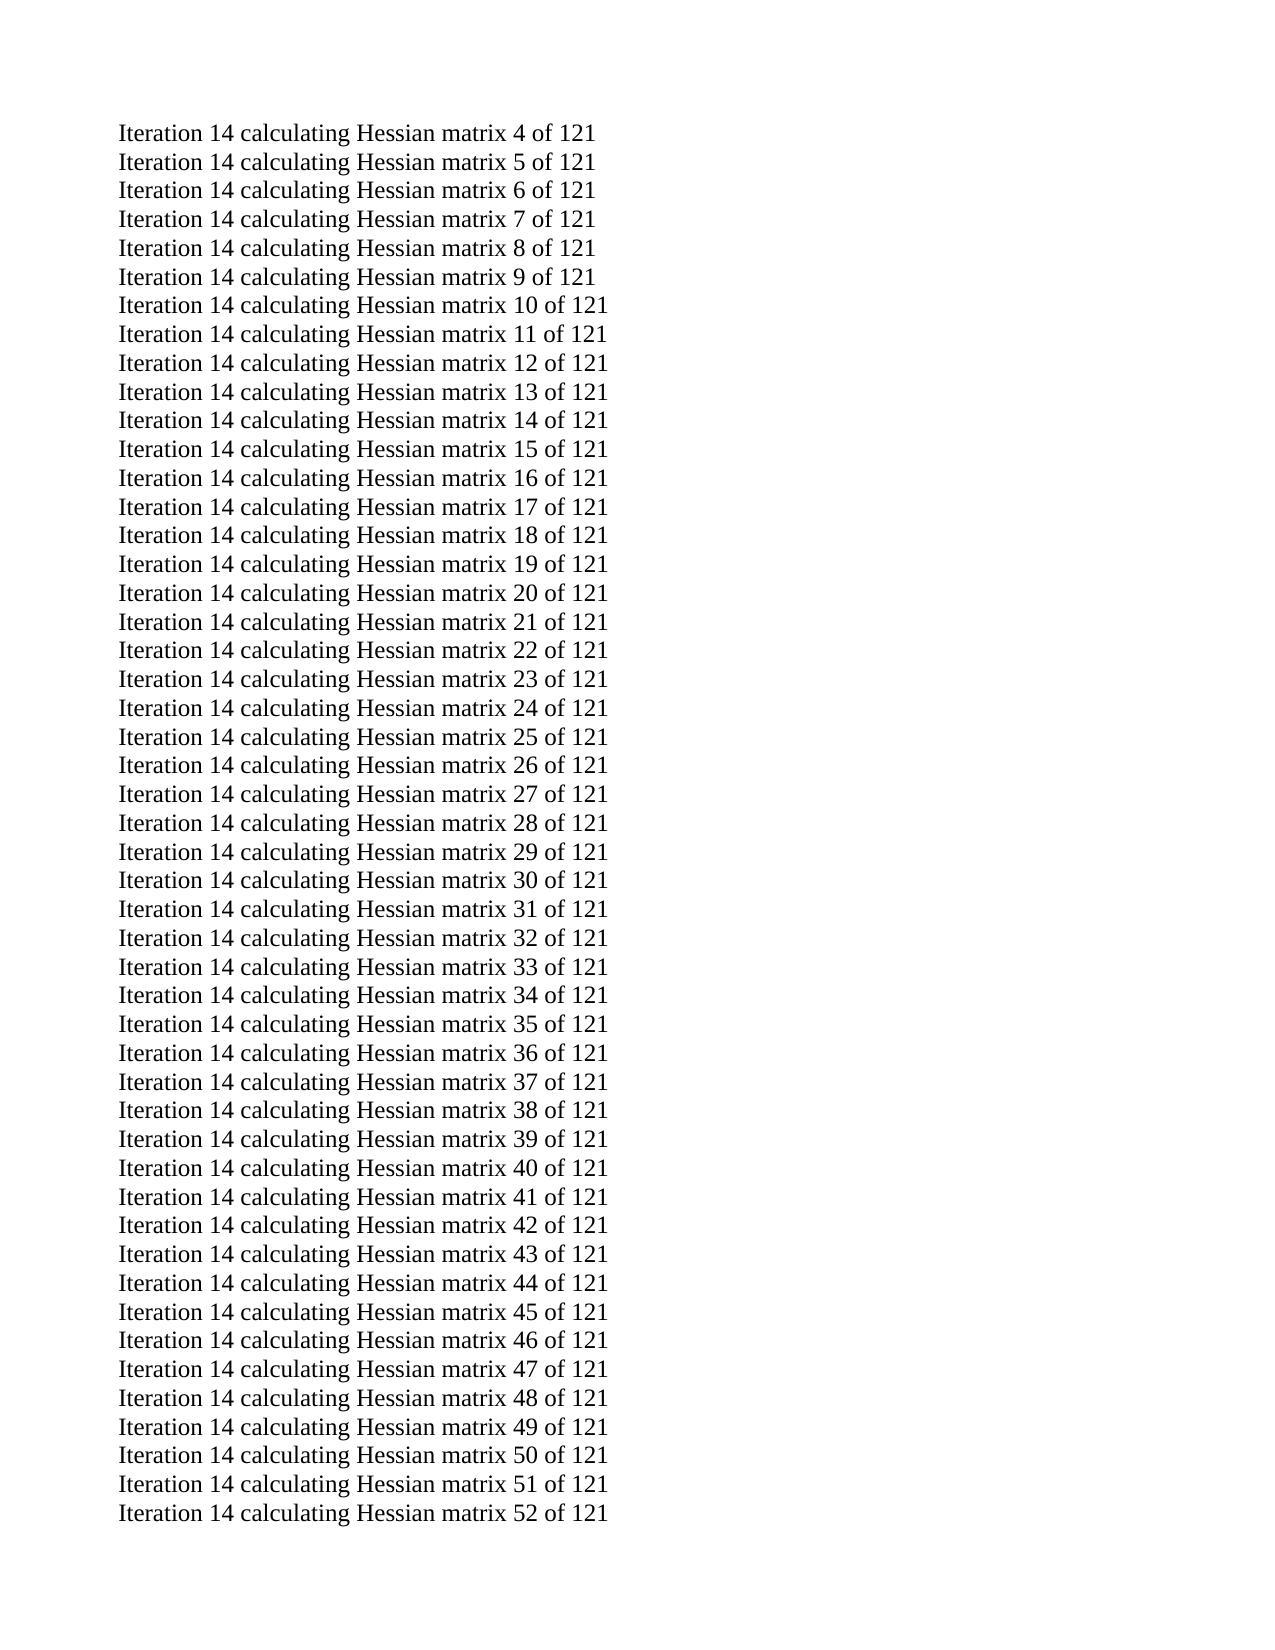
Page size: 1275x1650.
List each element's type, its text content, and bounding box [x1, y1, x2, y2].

text Iteration 14 calculating Hessian matrix 52 of 121 [118, 1498, 1157, 1527]
text Iteration 14 calculating Hessian matrix 25 of 121 [118, 722, 1157, 751]
text Iteration 14 calculating Hessian matrix 15 of 121 [118, 434, 1157, 463]
text Iteration 14 calculating Hessian matrix 40 of 121 [118, 1153, 1157, 1182]
text Iteration 14 calculating Hessian matrix 23 of 121 [118, 664, 1157, 693]
text Iteration 14 calculating Hessian matrix 26 of 121 [118, 751, 1157, 779]
text Iteration 14 calculating Hessian matrix 31 of 121 [118, 894, 1157, 923]
text Iteration 14 calculating Hessian matrix 48 of 121 [118, 1383, 1157, 1412]
text Iteration 14 calculating Hessian matrix 34 of 121 [118, 981, 1157, 1009]
text Iteration 14 calculating Hessian matrix 42 of 121 [118, 1211, 1157, 1239]
text Iteration 14 calculating Hessian matrix 45 of 121 [118, 1297, 1157, 1326]
text Iteration 14 calculating Hessian matrix 35 of 121 [118, 1009, 1157, 1038]
text Iteration 14 calculating Hessian matrix 29 of 121 [118, 837, 1157, 866]
text Iteration 14 calculating Hessian matrix 33 of 121 [118, 952, 1157, 981]
text Iteration 14 calculating Hessian matrix 6 of 121 [118, 176, 1157, 204]
text Iteration 14 calculating Hessian matrix 46 of 121 [118, 1326, 1157, 1354]
text Iteration 14 calculating Hessian matrix 41 of 121 [118, 1182, 1157, 1211]
text Iteration 14 calculating Hessian matrix 11 of 121 [118, 319, 1157, 348]
text Iteration 14 calculating Hessian matrix 28 of 121 [118, 808, 1157, 837]
text Iteration 14 calculating Hessian matrix 49 of 121 [118, 1412, 1157, 1441]
text Iteration 14 calculating Hessian matrix 20 of 121 [118, 578, 1157, 607]
text Iteration 14 calculating Hessian matrix 38 of 121 [118, 1096, 1157, 1124]
text Iteration 14 calculating Hessian matrix 16 of 121 [118, 463, 1157, 492]
text Iteration 14 calculating Hessian matrix 18 of 121 [118, 521, 1157, 549]
text Iteration 14 calculating Hessian matrix 8 of 121 [118, 233, 1157, 262]
text Iteration 14 calculating Hessian matrix 44 of 121 [118, 1268, 1157, 1297]
text Iteration 14 calculating Hessian matrix 30 of 121 [118, 866, 1157, 894]
text Iteration 14 calculating Hessian matrix 36 of 121 [118, 1038, 1157, 1067]
text Iteration 14 calculating Hessian matrix 37 of 121 [118, 1067, 1157, 1096]
text Iteration 14 calculating Hessian matrix 43 of 121 [118, 1239, 1157, 1268]
text Iteration 14 calculating Hessian matrix 14 of 121 [118, 406, 1157, 434]
text Iteration 14 calculating Hessian matrix 32 of 121 [118, 923, 1157, 952]
text Iteration 14 calculating Hessian matrix 17 of 121 [118, 492, 1157, 521]
text Iteration 14 calculating Hessian matrix 19 of 121 [118, 549, 1157, 578]
text Iteration 14 calculating Hessian matrix 51 of 121 [118, 1469, 1157, 1498]
text Iteration 14 calculating Hessian matrix 27 of 121 [118, 779, 1157, 808]
text Iteration 14 calculating Hessian matrix 4 of 121 [118, 118, 1157, 147]
text Iteration 14 calculating Hessian matrix 12 of 121 [118, 348, 1157, 377]
text Iteration 14 calculating Hessian matrix 7 of 121 [118, 204, 1157, 233]
text Iteration 14 calculating Hessian matrix 39 of 121 [118, 1124, 1157, 1153]
text Iteration 14 calculating Hessian matrix 10 of 121 [118, 291, 1157, 319]
text Iteration 14 calculating Hessian matrix 9 of 121 [118, 262, 1157, 291]
text Iteration 14 calculating Hessian matrix 13 of 121 [118, 377, 1157, 406]
text Iteration 14 calculating Hessian matrix 47 of 121 [118, 1354, 1157, 1383]
text Iteration 14 calculating Hessian matrix 5 of 121 [118, 147, 1157, 176]
text Iteration 14 calculating Hessian matrix 24 of 121 [118, 693, 1157, 722]
text Iteration 14 calculating Hessian matrix 50 of 121 [118, 1441, 1157, 1469]
text Iteration 14 calculating Hessian matrix 21 of 121 [118, 607, 1157, 636]
text Iteration 14 calculating Hessian matrix 22 of 121 [118, 636, 1157, 664]
